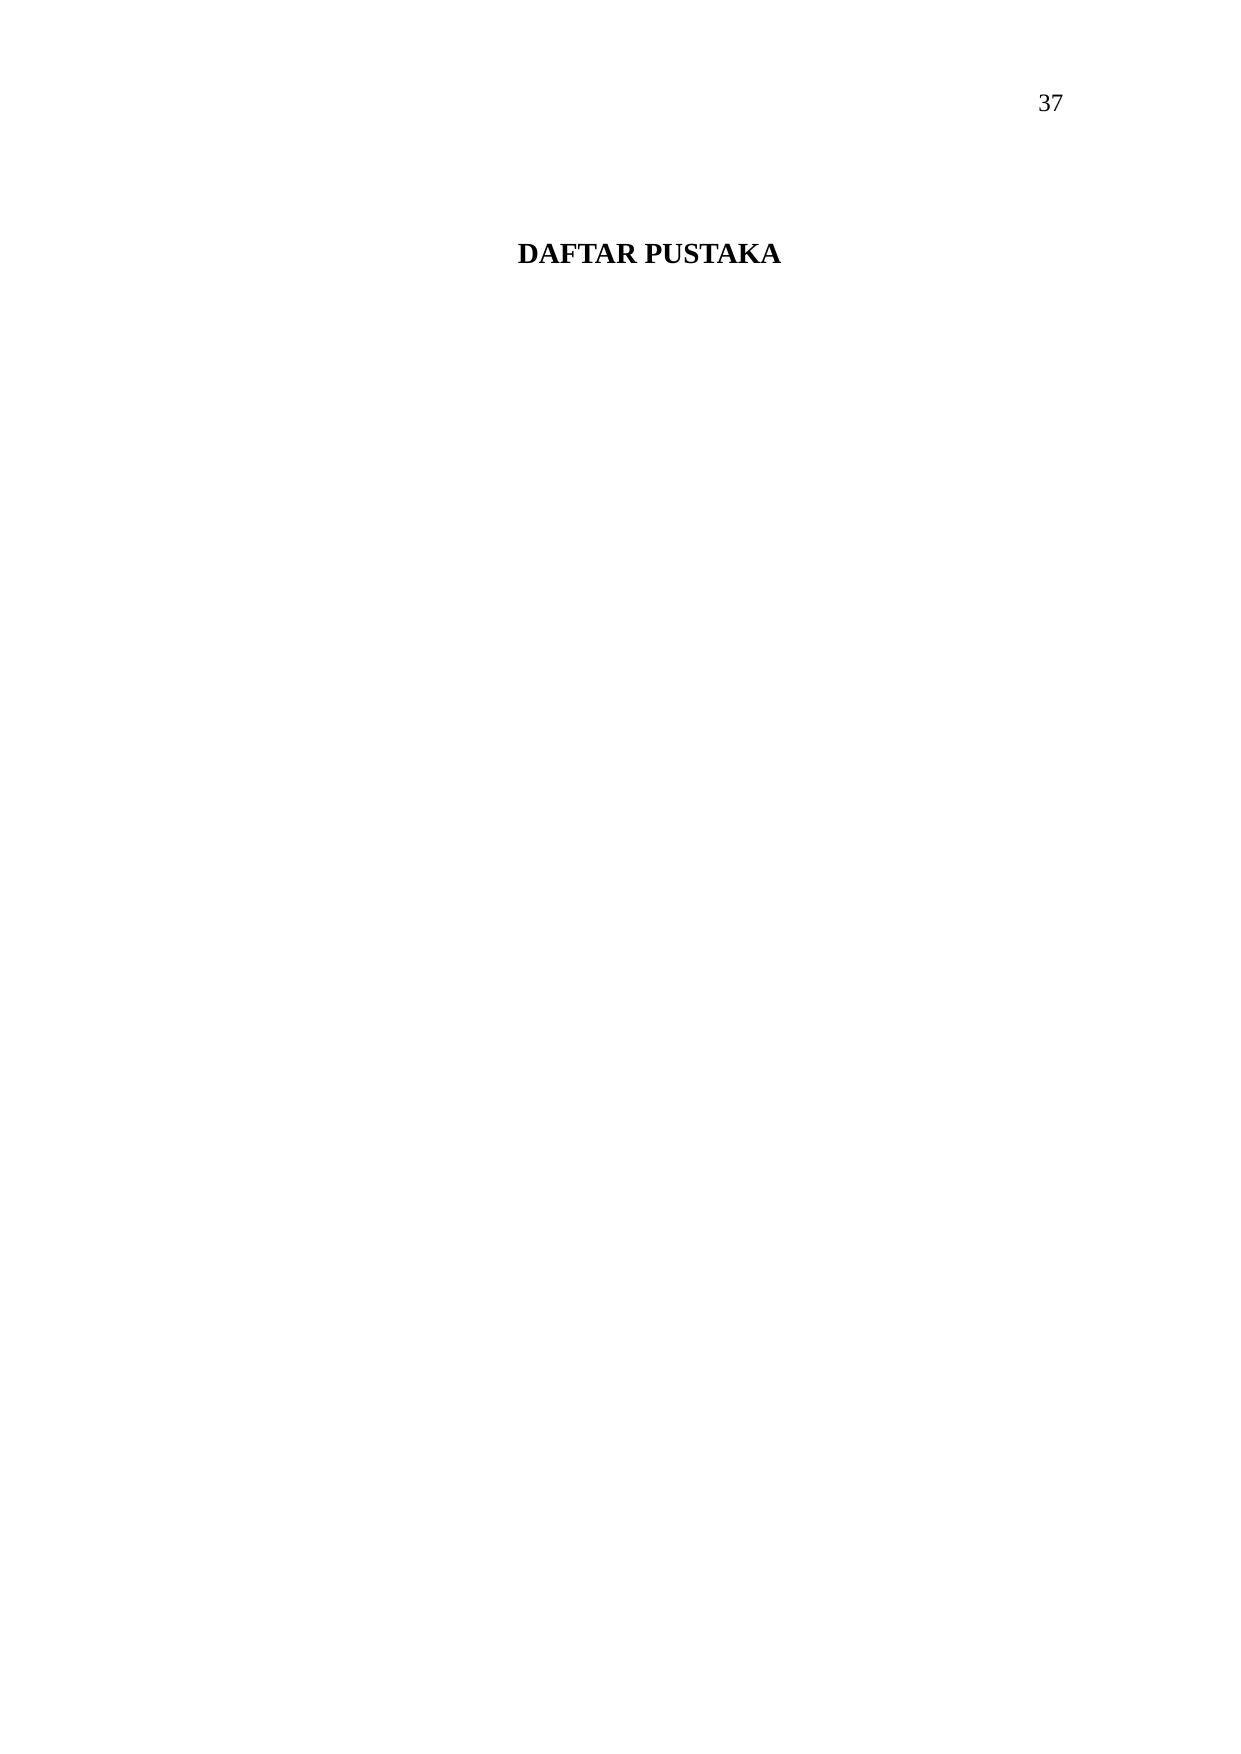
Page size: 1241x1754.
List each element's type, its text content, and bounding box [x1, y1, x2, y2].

subtitle DAFTAR PUSTAKA [236, 236, 1063, 270]
